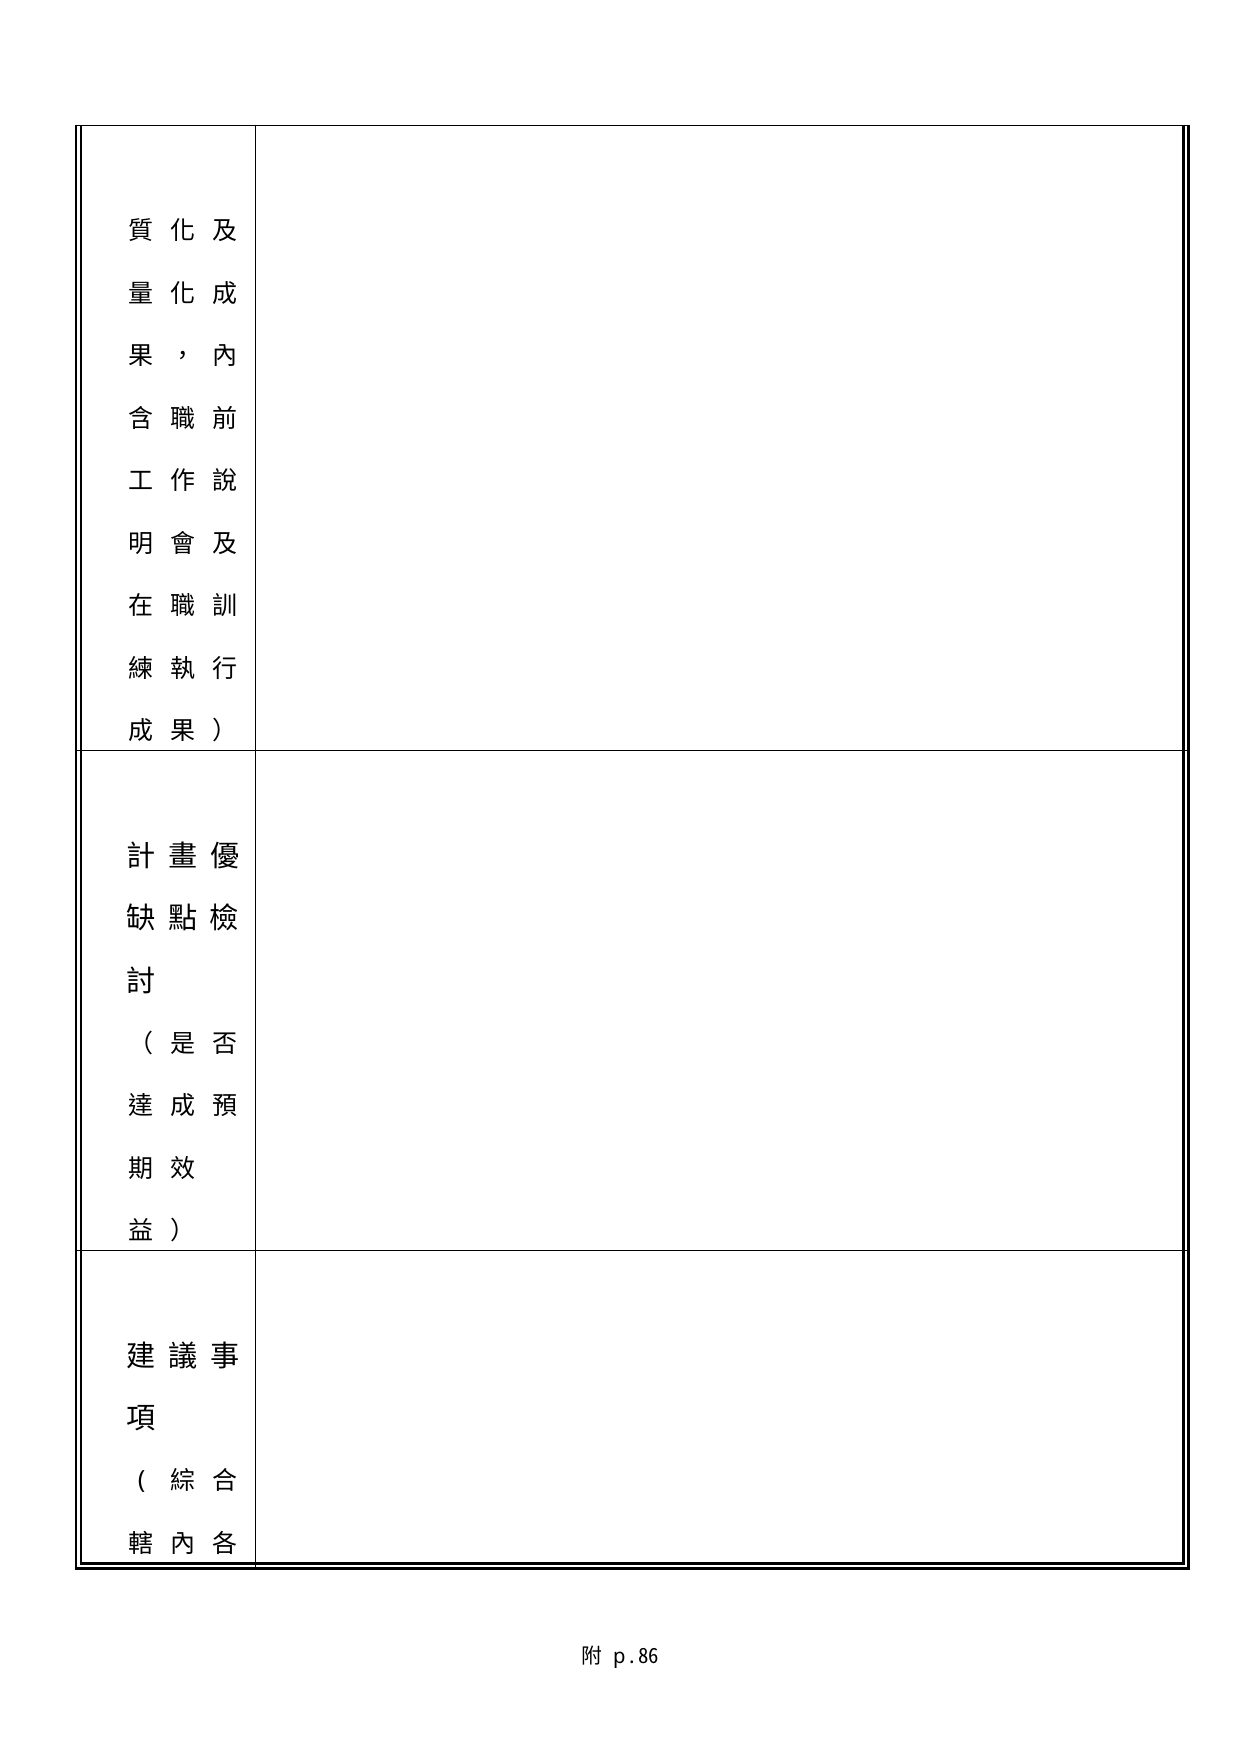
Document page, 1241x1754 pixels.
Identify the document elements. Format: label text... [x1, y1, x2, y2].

table_cell 計畫優缺點檢討 （是否達成預期效益） [82, 751, 255, 1249]
table_cell 質化及量化成果，內含職前工作說明會及在職訓練執行成果） [82, 126, 255, 749]
table_cell 建議事項 (綜合轄內各 [82, 1251, 255, 1562]
table_cell [256, 751, 1182, 1249]
table_cell [256, 126, 1182, 749]
table_cell [256, 1251, 1182, 1562]
